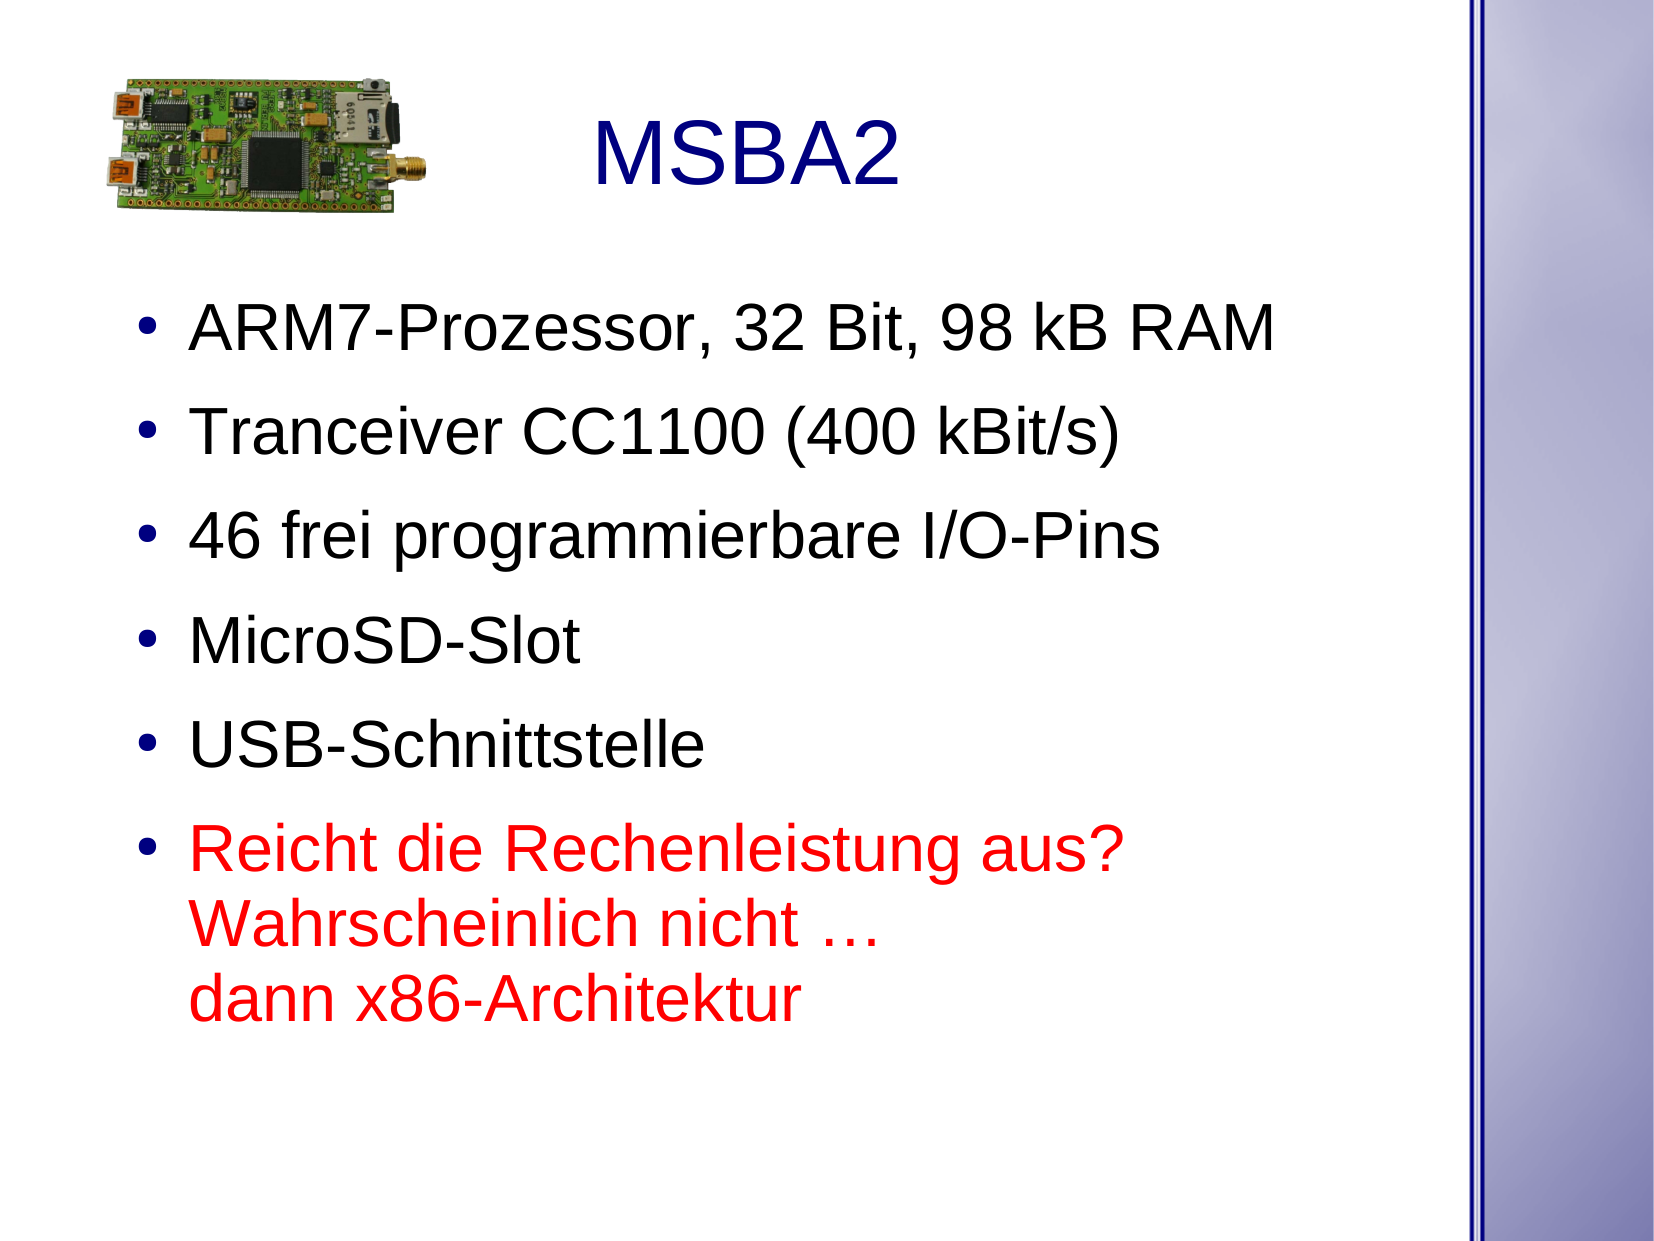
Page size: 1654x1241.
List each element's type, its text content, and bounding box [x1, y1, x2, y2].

picture [0, 0, 1654, 1241]
title MSBA2 [47, 49, 1447, 257]
list ARM7-Prozessor, 32 Bit, 98 kB RAM Tranceiver CC1100 (400 kBit/s) 46 frei programmierbare I/O-Pins MicroSD-Slot USB-Schnittstelle Reicht die Rechenleistung aus? Wahrscheinlich nicht … dann x86-Architektur [47, 290, 1447, 1036]
